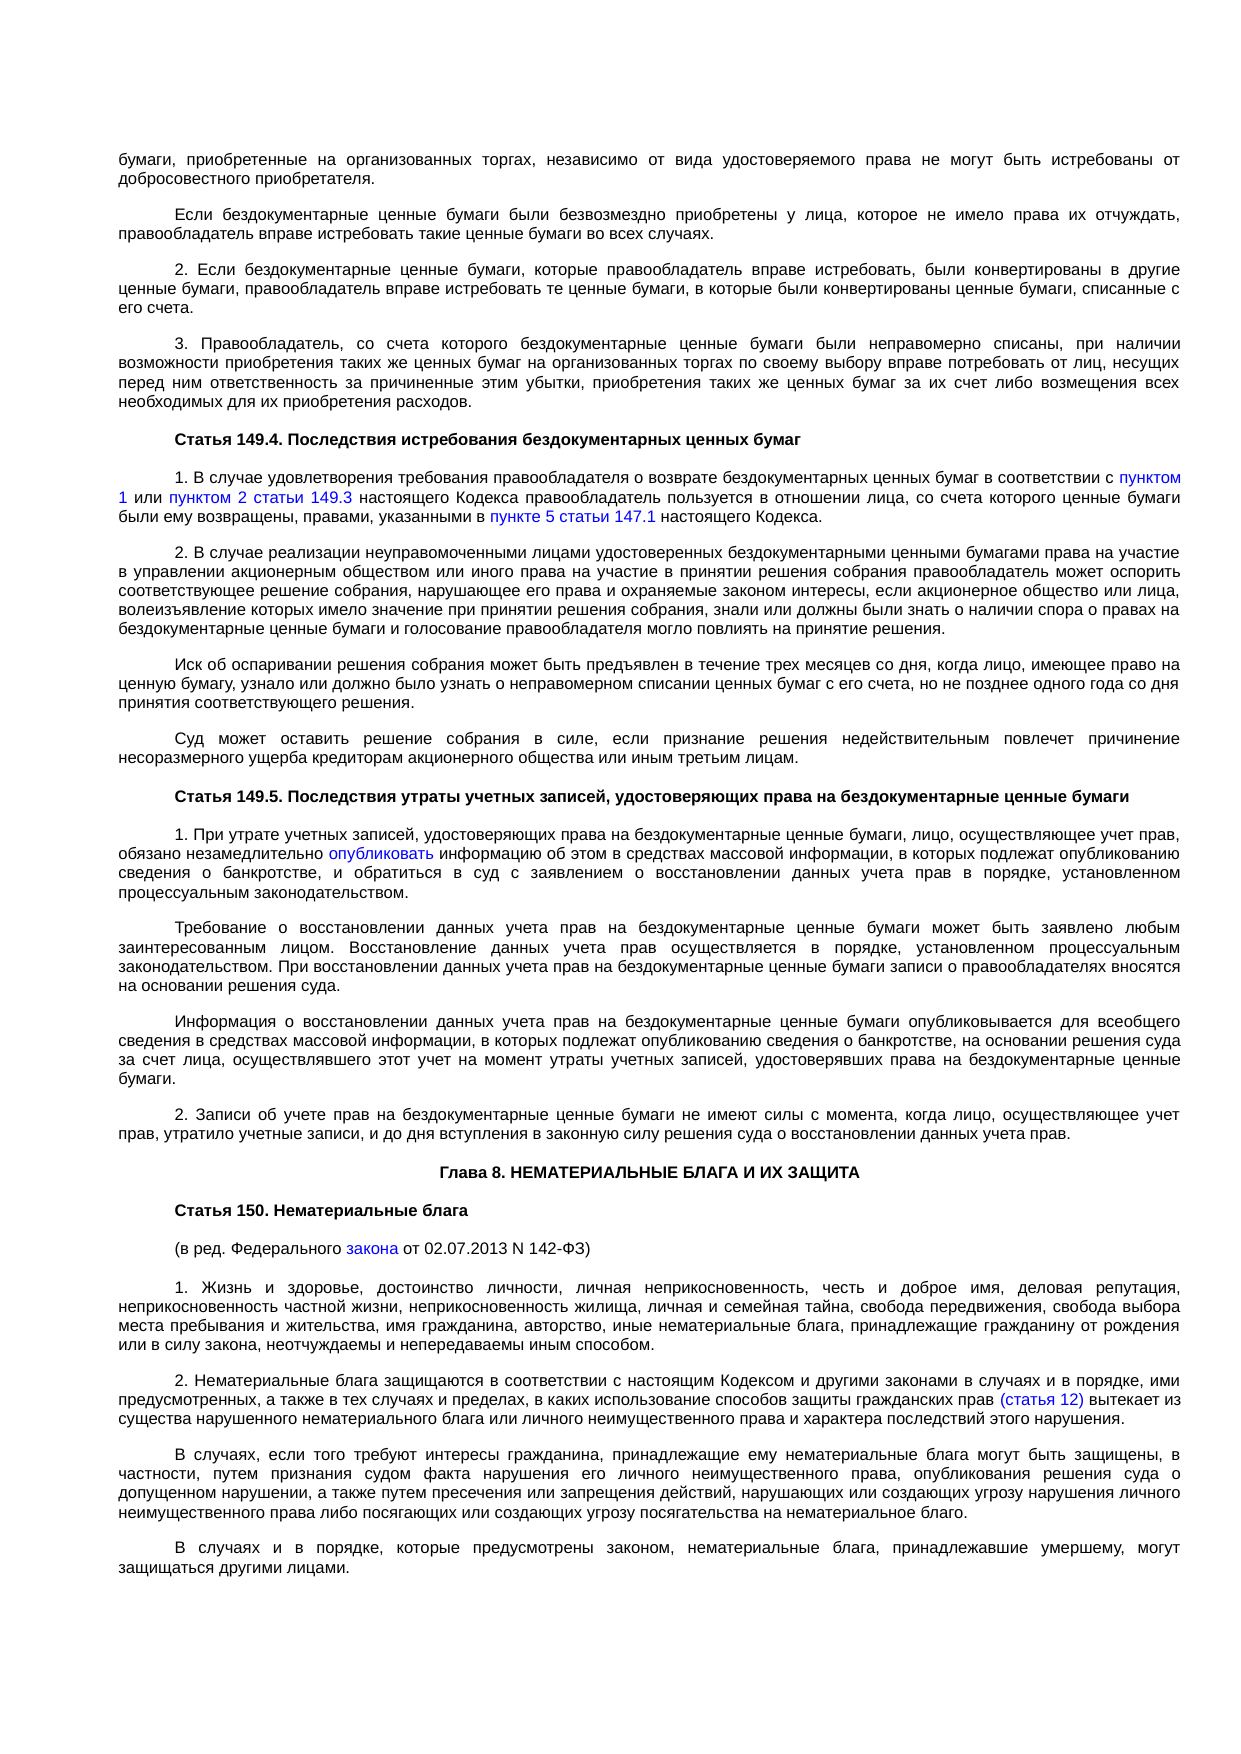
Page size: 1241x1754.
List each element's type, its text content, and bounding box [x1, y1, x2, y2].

text 3. Правообладатель, со счета которого бездокументарные ценные бумаги были неправомерно списаны, при наличии возможности приобретения таких же ценных бумаг на организованных торгах по своему выбору вправе потребовать от лиц, несущих перед ним ответственность за причиненные этим убытки, приобретения таких же ценных бумаг за их счет либо возмещения всех необходимых для их приобретения расходов. [118, 334, 1181, 411]
text 1. В случае удовлетворения требования правообладателя о возврате бездокументарных ценных бумаг в соответствии с пунктом 1 или пунктом 2 статьи 149.3 настоящего Кодекса правообладатель пользуется в отношении лица, со счета которого ценные бумаги были ему возвращены, правами, указанными в пункте 5 статьи 147.1 настоящего Кодекса. [118, 468, 1181, 526]
text Суд может оставить решение собрания в силе, если признание решения недействительным повлечет причинение несоразмерного ущерба кредиторам акционерного общества или иным третьим лицам. [118, 729, 1181, 767]
text 2. Если бездокументарные ценные бумаги, которые правообладатель вправе истребовать, были конвертированы в другие ценные бумаги, правообладатель вправе истребовать те ценные бумаги, в которые были конвертированы ценные бумаги, списанные с его счета. [118, 260, 1181, 317]
text 2. В случае реализации неуправомоченными лицами удостоверенных бездокументарными ценными бумагами права на участие в управлении акционерным обществом или иного права на участие в принятии решения собрания правообладатель может оспорить соответствующее решение собрания, нарушающее его права и охраняемые законом интересы, если акционерное общество или лица, волеизъявление которых имело значение при принятии решения собрания, знали или должны были знать о наличии спора о правах на бездокументарные ценные бумаги и голосование правообладателя могло повлиять на принятие решения. [118, 542, 1181, 638]
text (в ред. Федерального закона от 02.07.2013 N 142-ФЗ) [118, 1239, 1181, 1258]
text Если бездокументарные ценные бумаги были безвозмездно приобретены у лица, которое не имело права их отчуждать, правообладатель вправе истребовать такие ценные бумаги во всех случаях. [118, 205, 1181, 243]
text 2. Нематериальные блага защищаются в соответствии с настоящим Кодексом и другими законами в случаях и в порядке, ими предусмотренных, а также в тех случаях и пределах, в каких использование способов защиты гражданских прав (статья 12) вытекает из существа нарушенного нематериального блага или личного неимущественного права и характера последствий этого нарушения. [118, 1371, 1181, 1428]
subtitle Глава 8. НЕМАТЕРИАЛЬНЫЕ БЛАГА И ИХ ЗАЩИТА [118, 1162, 1181, 1182]
subtitle Статья 149.4. Последствия истребования бездокументарных ценных бумаг [118, 430, 1181, 449]
text 1. Жизнь и здоровье, достоинство личности, личная неприкосновенность, честь и доброе имя, деловая репутация, неприкосновенность частной жизни, неприкосновенность жилища, личная и семейная тайна, свобода передвижения, свобода выбора места пребывания и жительства, имя гражданина, авторство, иные нематериальные блага, принадлежащие гражданину от рождения или в силу закона, неотчуждаемы и непередаваемы иным способом. [118, 1277, 1181, 1354]
subtitle Статья 150. Нематериальные блага [118, 1201, 1181, 1220]
text Требование о восстановлении данных учета прав на бездокументарные ценные бумаги может быть заявлено любым заинтересованным лицом. Восстановление данных учета прав осуществляется в порядке, установленном процессуальным законодательством. При восстановлении данных учета прав на бездокументарные ценные бумаги записи о правообладателях вносятся на основании решения суда. [118, 918, 1181, 995]
subtitle Статья 149.5. Последствия утраты учетных записей, удостоверяющих права на бездокументарные ценные бумаги [118, 787, 1181, 806]
text Иск об оспаривании решения собрания может быть предъявлен в течение трех месяцев со дня, когда лицо, имеющее право на ценную бумагу, узнало или должно было узнать о неправомерном списании ценных бумаг с его счета, но не позднее одного года со дня принятия соответствующего решения. [118, 655, 1181, 712]
text В случаях, если того требуют интересы гражданина, принадлежащие ему нематериальные блага могут быть защищены, в частности, путем признания судом факта нарушения его личного неимущественного права, опубликования решения суда о допущенном нарушении, а также путем пресечения или запрещения действий, нарушающих или создающих угрозу нарушения личного неимущественного права либо посягающих или создающих угрозу посягательства на нематериальное благо. [118, 1445, 1181, 1522]
text Информация о восстановлении данных учета прав на бездокументарные ценные бумаги опубликовывается для всеобщего сведения в средствах массовой информации, в которых подлежат опубликованию сведения о банкротстве, на основании решения суда за счет лица, осуществлявшего этот учет на момент утраты учетных записей, удостоверявших права на бездокументарные ценные бумаги. [118, 1012, 1181, 1088]
text бумаги, приобретенные на организованных торгах, независимо от вида удостоверяемого права не могут быть истребованы от добросовестного приобретателя. [118, 150, 1181, 188]
text 1. При утрате учетных записей, удостоверяющих права на бездокументарные ценные бумаги, лицо, осуществляющее учет прав, обязано незамедлительно опубликовать информацию об этом в средствах массовой информации, в которых подлежат опубликованию сведения о банкротстве, и обратиться в суд с заявлением о восстановлении данных учета прав в порядке, установленном процессуальным законодательством. [118, 825, 1181, 902]
text 2. Записи об учете прав на бездокументарные ценные бумаги не имеют силы с момента, когда лицо, осуществляющее учет прав, утратило учетные записи, и до дня вступления в законную силу решения суда о восстановлении данных учета прав. [118, 1105, 1181, 1143]
text В случаях и в порядке, которые предусмотрены законом, нематериальные блага, принадлежавшие умершему, могут защищаться другими лицами. [118, 1538, 1181, 1577]
